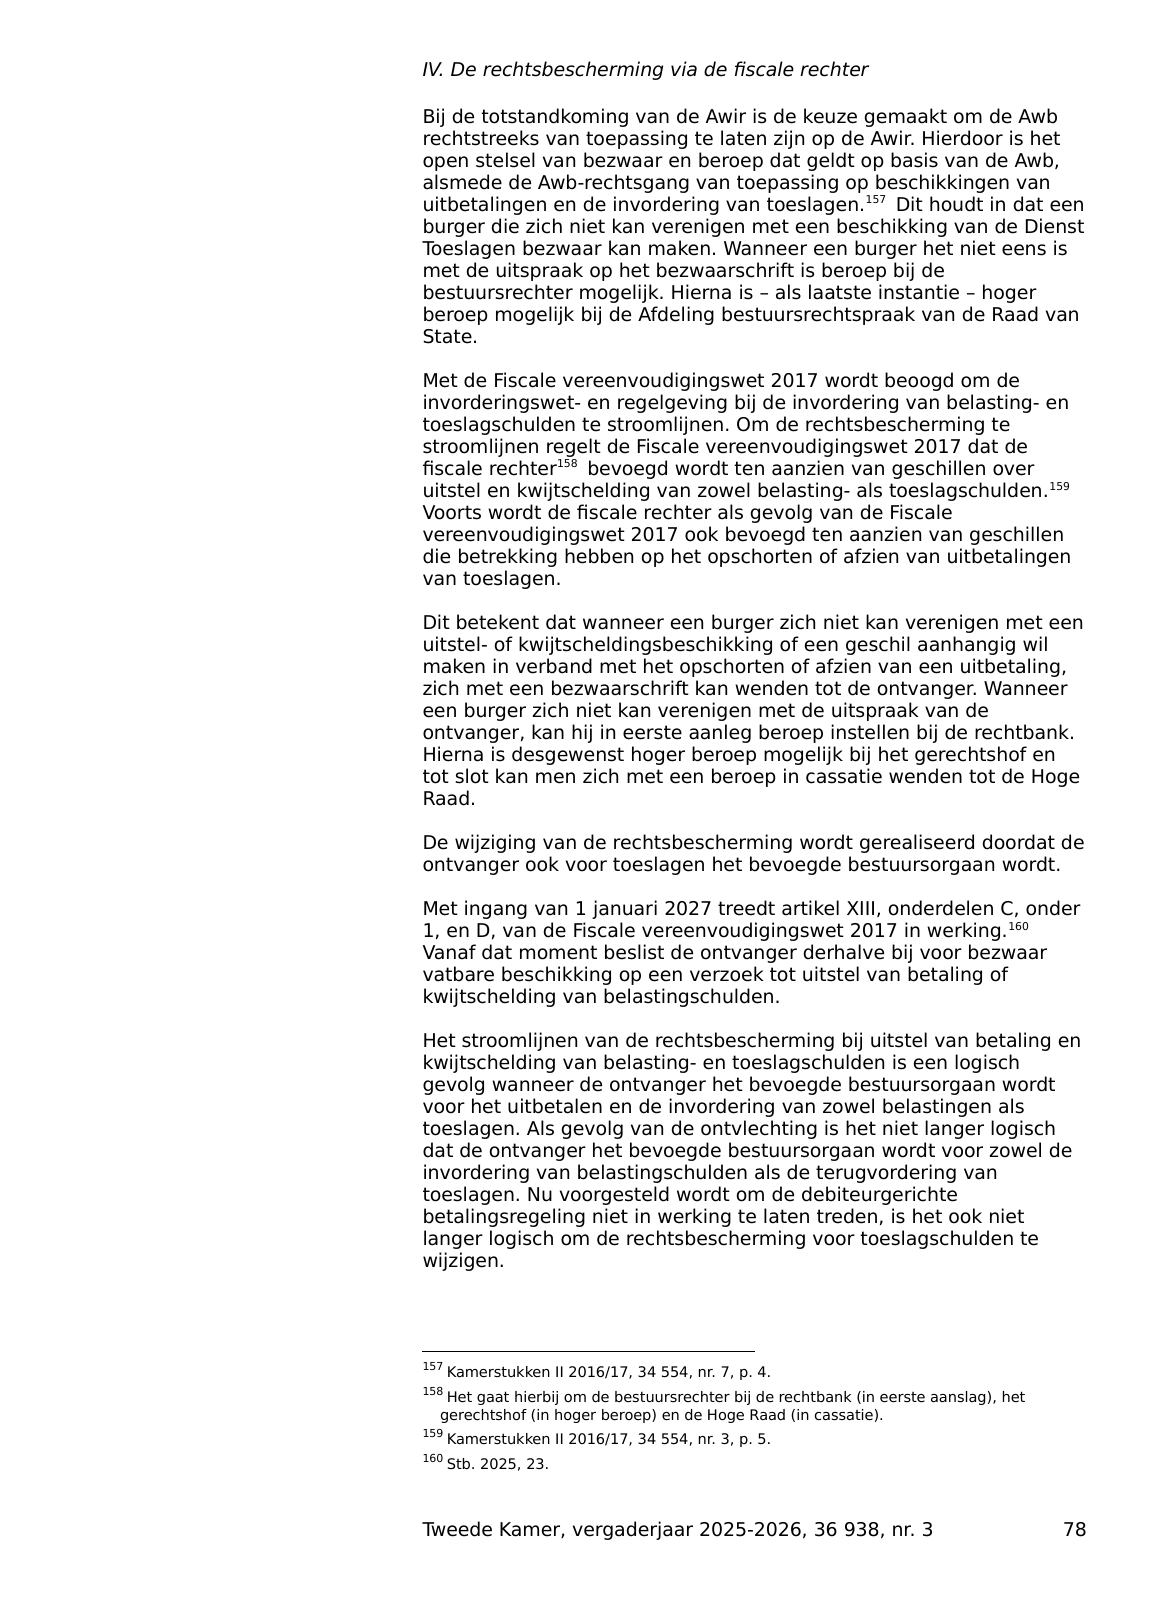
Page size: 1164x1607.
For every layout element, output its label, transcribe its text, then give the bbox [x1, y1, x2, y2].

text Kamerstukken II 2016/17, 34 554, nr. 3, p. 5. [422, 1427, 1087, 1449]
subtitle IV. De rechtsbescherming via de fiscale rechter [422, 59, 1087, 81]
text Het gaat hierbij om de bestuursrechter bij de rechtbank (in eerste aanslag), het gerechtshof (in hoger beroep) en de Hoge Raad (in cassatie). [422, 1385, 1087, 1424]
text Stb. 2025, 23. [422, 1452, 1087, 1474]
text Dit betekent dat wanneer een burger zich niet kan verenigen met een uitstel- of kwijtscheldingsbeschikking of een geschil aanhangig wil maken in verband met het opschorten of afzien van een uitbetaling, zich met een bezwaarschrift kan wenden tot de ontvanger. Wanneer een burger zich niet kan verenigen met de uitspraak van de ontvanger, kan hij in eerste aanleg beroep instellen bij de rechtbank. Hierna is desgewenst hoger beroep mogelijk bij het gerechtshof en tot slot kan men zich met een beroep in cassatie wenden tot de Hoge Raad. [422, 612, 1087, 810]
text Het stroomlijnen van de rechtsbescherming bij uitstel van betaling en kwijtschelding van belasting- en toeslagschulden is een logisch gevolg wanneer de ontvanger het bevoegde bestuursorgaan wordt voor het uitbetalen en de invordering van zowel belastingen als toeslagen. Als gevolg van de ontvlechting is het niet langer logisch dat de ontvanger het bevoegde bestuursorgaan wordt voor zowel de invordering van belastingschulden als de terugvordering van toeslagen. Nu voorgesteld wordt om de debiteurgerichte betalingsregeling niet in werking te laten treden, is het ook niet langer logisch om de rechtsbescherming voor toeslagschulden te wijzigen. [422, 1030, 1087, 1272]
text Bij de totstandkoming van de Awir is de keuze gemaakt om de Awb rechtstreeks van toepassing te laten zijn op de Awir. Hierdoor is het open stelsel van bezwaar en beroep dat geldt op basis van de Awb, alsmede de Awb-rechtsgang van toepassing op beschikkingen van uitbetalingen en de invordering van toeslagen. Dit houdt in dat een burger die zich niet kan verenigen met een beschikking van de Dienst Toeslagen bezwaar kan maken. Wanneer een burger het niet eens is met de uitspraak op het bezwaarschrift is beroep bij de bestuursrechter mogelijk. Hierna is – als laatste instantie – hoger beroep mogelijk bij de Afdeling bestuursrechtspraak van de Raad van State. [422, 106, 1087, 348]
text Met ingang van 1 januari 2027 treedt artikel XIII, onderdelen C, onder 1, en D, van de Fiscale vereenvoudigingswet 2017 in werking. Vanaf dat moment beslist de ontvanger derhalve bij voor bezwaar vatbare beschikking op een verzoek tot uitstel van betaling of kwijtschelding van belastingschulden. [422, 898, 1087, 1008]
text Kamerstukken II 2016/17, 34 554, nr. 7, p. 4. [422, 1360, 1087, 1382]
text De wijziging van de rechtsbescherming wordt gerealiseerd doordat de ontvanger ook voor toeslagen het bevoegde bestuursorgaan wordt. [422, 832, 1087, 876]
text Met de Fiscale vereenvoudigingswet 2017 wordt beoogd om de invorderingswet- en regelgeving bij de invordering van belasting- en toeslagschulden te stroomlijnen. Om de rechtsbescherming te stroomlijnen regelt de Fiscale vereenvoudigingswet 2017 dat de fiscale rechter bevoegd wordt ten aanzien van geschillen over uitstel en kwijtschelding van zowel belasting- als toeslagschulden. Voorts wordt de fiscale rechter als gevolg van de Fiscale vereenvoudigingswet 2017 ook bevoegd ten aanzien van geschillen die betrekking hebben op het opschorten of afzien van uitbetalingen van toeslagen. [422, 370, 1087, 590]
